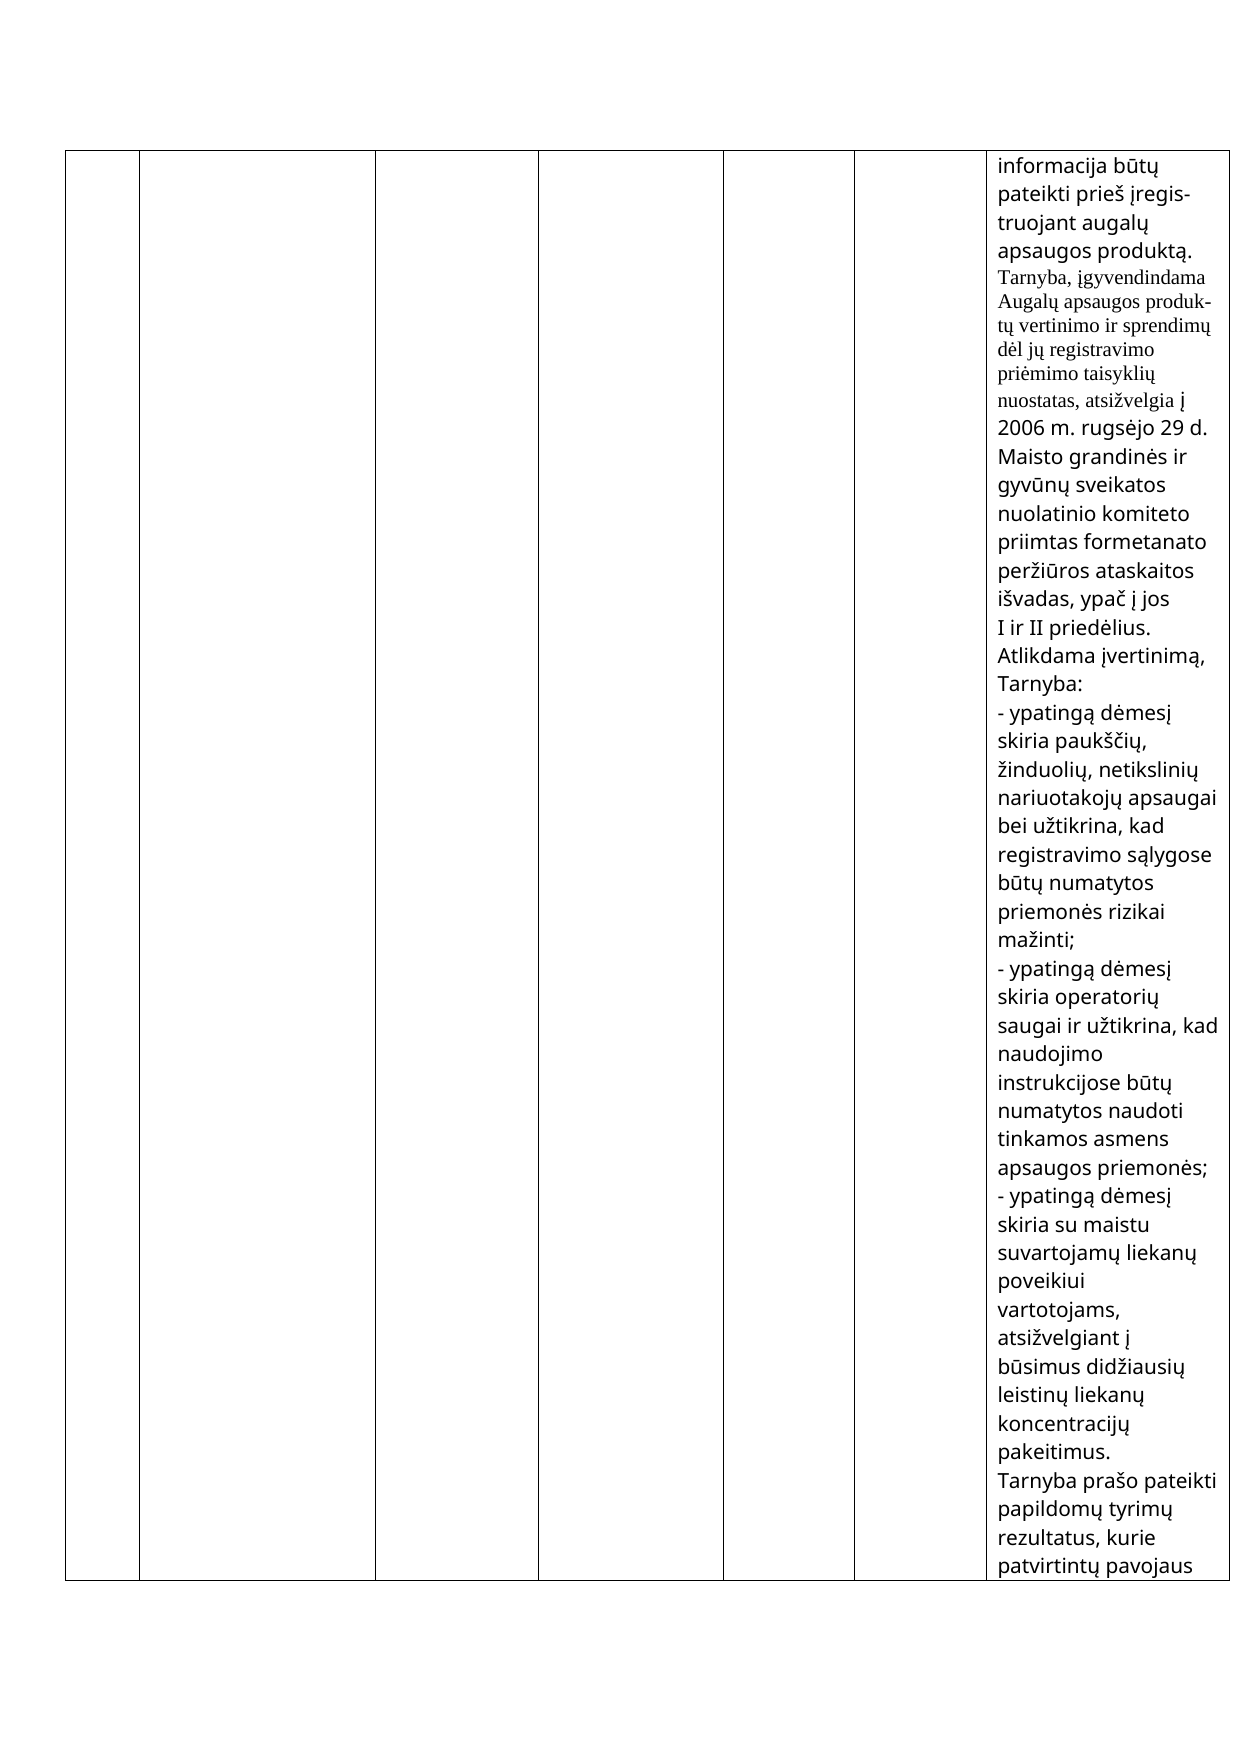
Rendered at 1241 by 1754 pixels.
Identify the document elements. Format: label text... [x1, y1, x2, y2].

table_cell [855, 151, 986, 1579]
table_cell [376, 151, 538, 1579]
table_cell [539, 151, 723, 1579]
table_cell [66, 151, 139, 1579]
table_cell [140, 151, 375, 1579]
table_cell informacija būtų pateikti prieš įregis­truojant augalų apsaugos produktą. Tarnyba, įgyvendindama Augalų apsaugos produk­tų vertinimo ir sprendimų dėl jų registravimo priėmi­mo taisyklių nuostatas, atsižvelgia į 2006 m. rugsėjo 29 d. Maisto grandinės ir gyvūnų sveikatos nuolatinio komiteto priimtas formetanato peržiūros ataskaitos išvadas, ypač į jos I ir II priedėlius. Atlikdama įvertinimą, Tarnyba: - ypatingą dėmesį skiria paukščių, žinduolių, netikslinių nariuotakojų apsaugai bei užtikrina, kad registravimo sąlygose būtų numatytos priemonės rizikai mažinti; - ypatingą dėmesį skiria operatorių saugai ir užtikrina, kad naudojimo instrukcijose būtų numatytos naudoti tinkamos asmens apsaugos priemonės; - ypatingą dėmesį skiria su maistu suvartojamų liekanų poveikiui vartotojams, atsižvelgiant į būsimus didžiausių leistinų liekanų koncentracijų pakeitimus. Tarnyba prašo pateikti papildomų tyrimų rezultatus, kurie patvirtintų pavojaus [987, 151, 1229, 1579]
table_cell [724, 151, 854, 1579]
